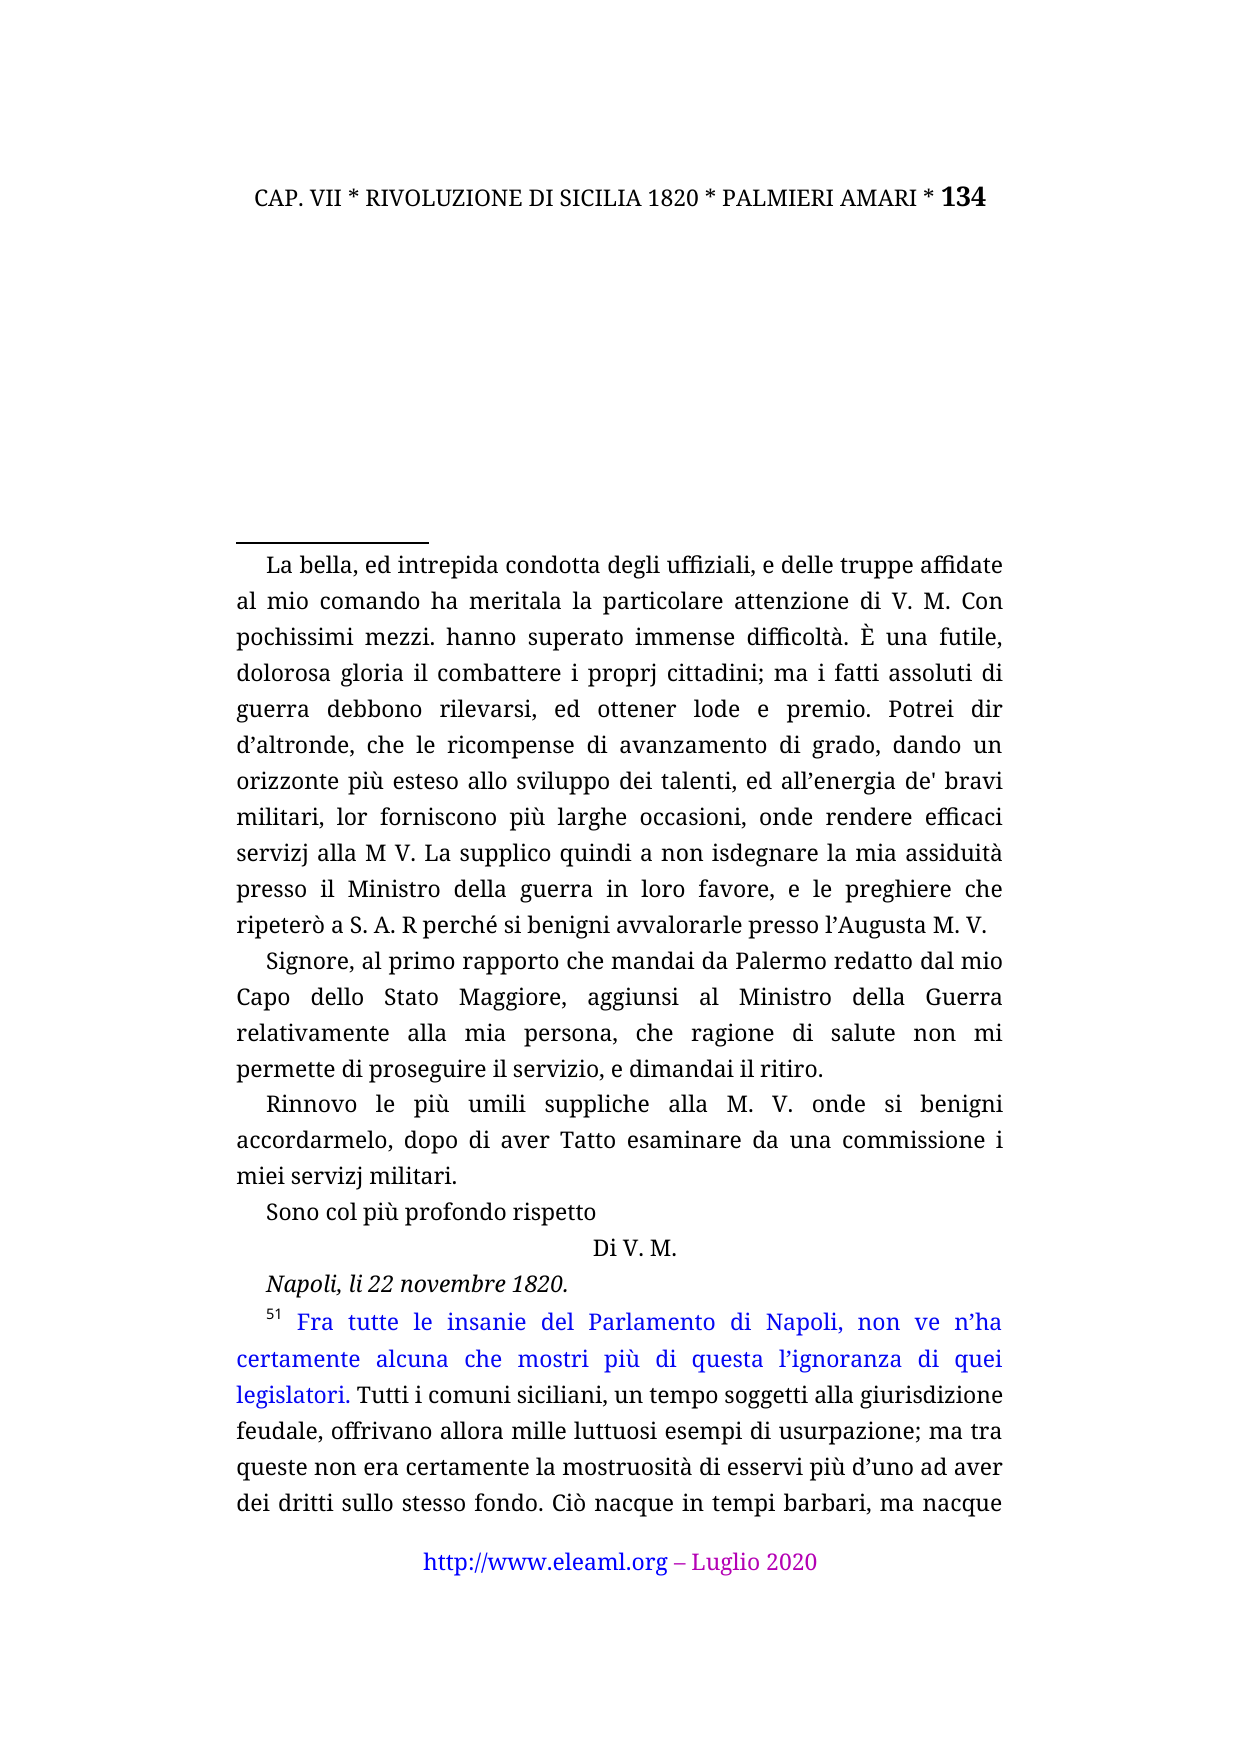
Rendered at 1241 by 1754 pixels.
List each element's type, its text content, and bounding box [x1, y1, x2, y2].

text Fra tutte le insanie del Parlamento di Napoli, non ve n’ha certamente alcuna che mostri più di questa l’ignoranza di quei legislatori. Tutti i comuni siciliani, un tempo soggetti alla giurisdizione feudale, offrivano allora mille luttuosi esempi di usurpazione; ma tra queste non era certamente la mostruosità di esservi più d’uno ad aver dei dritti sullo stesso fondo. Ciò nacque in tempi barbari, ma nacque [236, 1304, 1004, 1518]
text Di V. M. [236, 1232, 1004, 1263]
text Rinnovo le più umili suppliche alla M. V. onde si benigni accordarmelo, dopo di aver Tatto esaminare da una commissione i miei servizj militari. [236, 1088, 1004, 1192]
text Signore, al primo rapporto che mandai da Palermo redatto dal mio Capo dello Stato Maggiore, aggiunsi al Ministro della Guerra relativamente alla mia persona, che ragione di salute non mi permette di proseguire il servizio, e dimandai il ritiro. [236, 945, 1004, 1084]
text Napoli, li 22 novembre 1820. [236, 1268, 1004, 1299]
text La bella, ed intrepida condotta degli uffiziali, e delle truppe affidate al mio comando ha meritala la particolare attenzione di V. M. Con pochissimi mezzi. hanno superato immense difficoltà. È una futile, dolorosa gloria il combattere i proprj cittadini; ma i fatti assoluti di guerra debbono rilevarsi, ed ottener lode e premio. Potrei dir d’altronde, che le ricompense di avanzamento di grado, dando un orizzonte più esteso allo sviluppo dei talenti, ed all’energia de' bravi militari, lor forniscono più larghe occasioni, onde rendere efficaci servizj alla M V. La supplico quindi a non isdegnare la mia assiduità presso il Ministro della guerra in loro favore, e le preghiere che ripeterò a S. A. R perché si benigni avvalorarle presso l’Augusta M. V. [236, 549, 1004, 940]
text Sono col più profondo rispetto [236, 1196, 1004, 1227]
